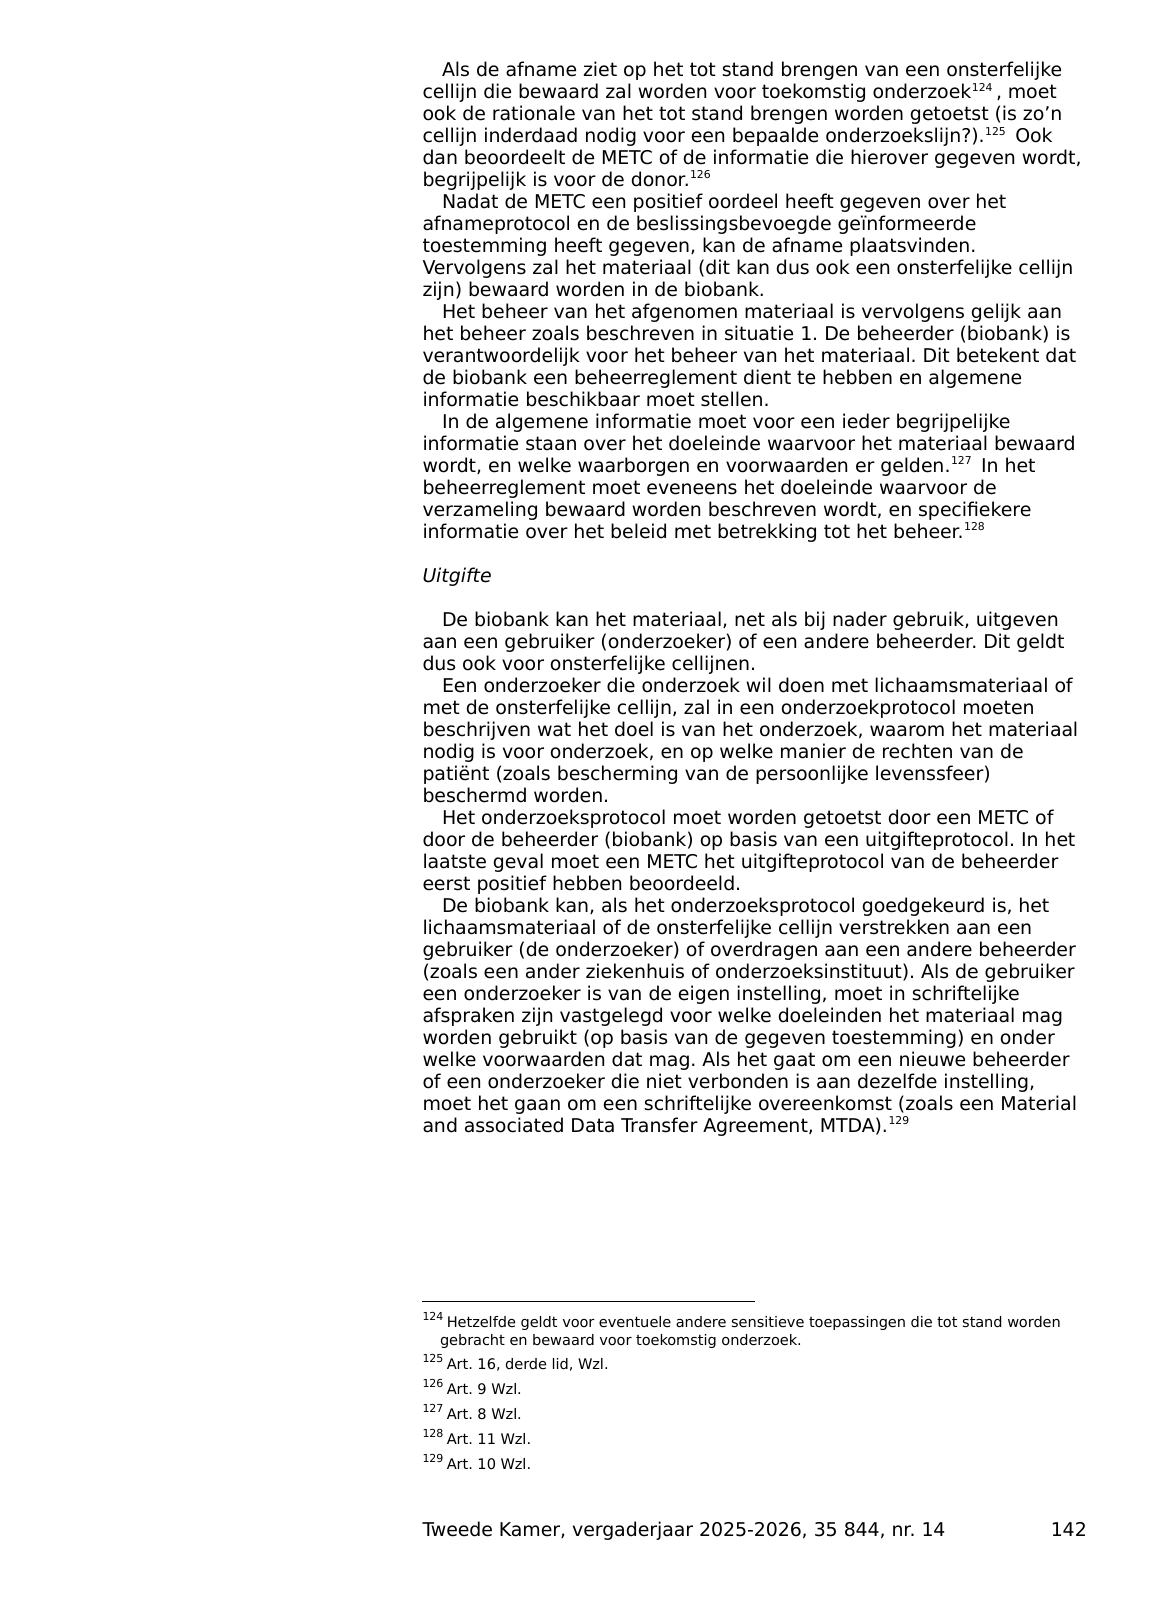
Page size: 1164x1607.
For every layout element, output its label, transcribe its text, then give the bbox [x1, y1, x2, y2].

text Als de afname ziet op het tot stand brengen van een onsterfelijke cellijn die bewaard zal worden voor toekomstig onderzoek, moet ook de rationale van het tot stand brengen worden getoetst (is zo’n cellijn inderdaad nodig voor een bepaalde onderzoekslijn?). Ook dan beoordeelt de METC of de informatie die hierover gegeven wordt, begrijpelijk is voor de donor. [422, 59, 1087, 191]
text Art. 9 Wzl. [422, 1377, 1087, 1399]
text Art. 10 Wzl. [422, 1452, 1087, 1474]
text Een onderzoeker die onderzoek wil doen met lichaamsmateriaal of met de onsterfelijke cellijn, zal in een onderzoekprotocol moeten beschrijven wat het doel is van het onderzoek, waarom het materiaal nodig is voor onderzoek, en op welke manier de rechten van de patiënt (zoals bescherming van de persoonlijke levenssfeer) beschermd worden. [422, 675, 1087, 807]
text De biobank kan, als het onderzoeksprotocol goedgekeurd is, het lichaamsmateriaal of de onsterfelijke cellijn verstrekken aan een gebruiker (de onderzoeker) of overdragen aan een andere beheerder (zoals een ander ziekenhuis of onderzoeksinstituut). Als de gebruiker een onderzoeker is van de eigen instelling, moet in schriftelijke afspraken zijn vastgelegd voor welke doeleinden het materiaal mag worden gebruikt (op basis van de gegeven toestemming) en onder welke voorwaarden dat mag. Als het gaat om een nieuwe beheerder of een onderzoeker die niet verbonden is aan dezelfde instelling, moet het gaan om een schriftelijke overeenkomst (zoals een Material and associated Data Transfer Agreement, MTDA). [422, 895, 1087, 1136]
text Art. 16, derde lid, Wzl. [422, 1352, 1087, 1374]
text De biobank kan het materiaal, net als bij nader gebruik, uitgeven aan een gebruiker (onderzoeker) of een andere beheerder. Dit geldt dus ook voor onsterfelijke cellijnen. [422, 609, 1087, 675]
text Art. 11 Wzl. [422, 1427, 1087, 1449]
text Art. 8 Wzl. [422, 1402, 1087, 1424]
text Het onderzoeksprotocol moet worden getoetst door een METC of door de beheerder (biobank) op basis van een uitgifteprotocol. In het laatste geval moet een METC het uitgifteprotocol van de beheerder eerst positief hebben beoordeeld. [422, 807, 1087, 895]
subtitle Uitgifte [422, 565, 1087, 587]
text Nadat de METC een positief oordeel heeft gegeven over het afnameprotocol en de beslissingsbevoegde geïnformeerde toestemming heeft gegeven, kan de afname plaatsvinden. Vervolgens zal het materiaal (dit kan dus ook een onsterfelijke cellijn zijn) bewaard worden in de biobank. [422, 191, 1087, 301]
text Hetzelfde geldt voor eventuele andere sensitieve toepassingen die tot stand worden gebracht en bewaard voor toekomstig onderzoek. [422, 1310, 1087, 1349]
text Het beheer van het afgenomen materiaal is vervolgens gelijk aan het beheer zoals beschreven in situatie 1. De beheerder (biobank) is verantwoordelijk voor het beheer van het materiaal. Dit betekent dat de biobank een beheerreglement dient te hebben en algemene informatie beschikbaar moet stellen. [422, 301, 1087, 411]
text In de algemene informatie moet voor een ieder begrijpelijke informatie staan over het doeleinde waarvoor het materiaal bewaard wordt, en welke waarborgen en voorwaarden er gelden. In het beheerreglement moet eveneens het doeleinde waarvoor de verzameling bewaard worden beschreven wordt, en specifiekere informatie over het beleid met betrekking tot het beheer. [422, 411, 1087, 543]
